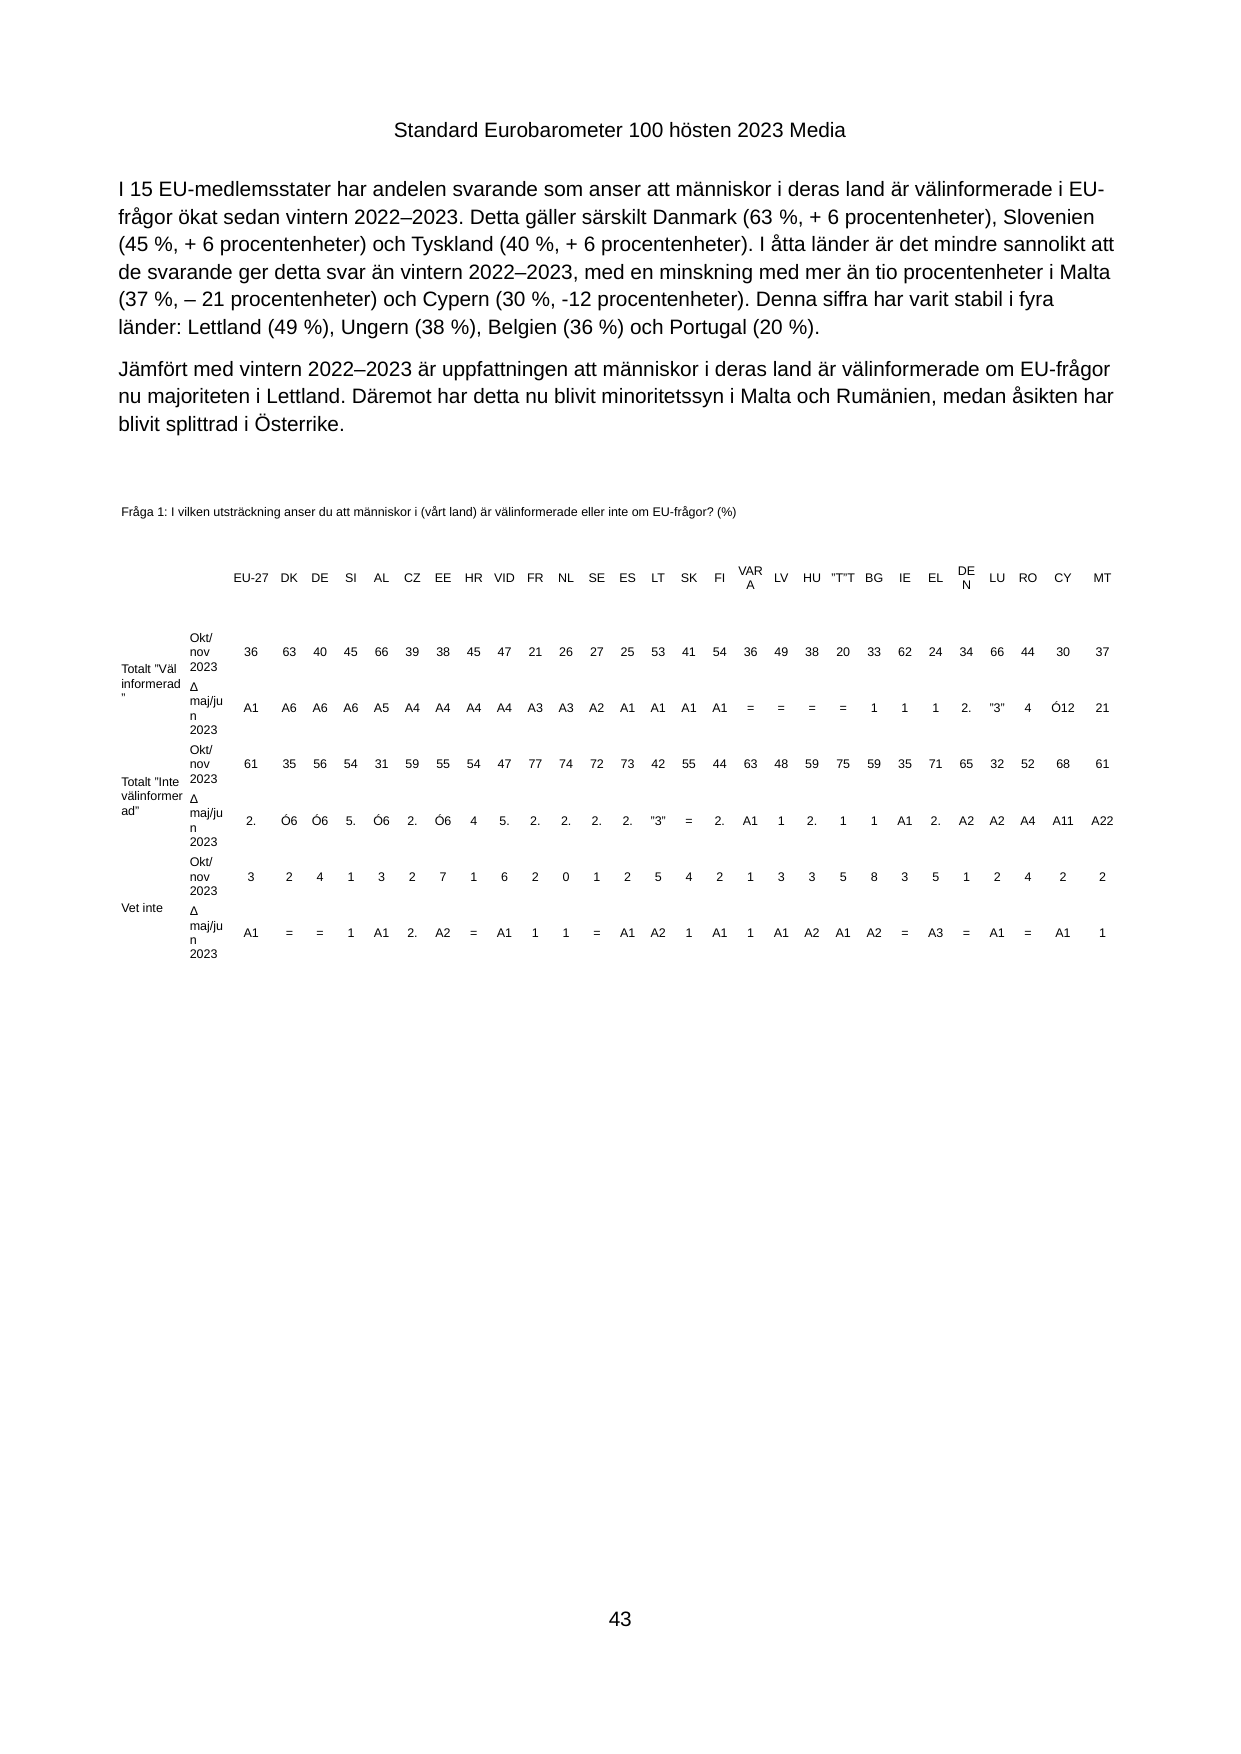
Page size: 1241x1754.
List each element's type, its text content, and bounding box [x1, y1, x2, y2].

table_cell = [305, 901, 335, 964]
table_cell DEN [951, 561, 982, 595]
table_cell Okt/nov 2023 [187, 852, 228, 901]
table_cell [920, 595, 951, 628]
table_cell 6 [489, 852, 520, 901]
table_cell 66 [366, 628, 397, 677]
table_cell А1 [612, 901, 643, 964]
table_cell 53 [643, 628, 673, 677]
table_cell А2 [643, 901, 673, 964]
table_cell А2 [581, 677, 612, 740]
table_cell 2. [397, 789, 427, 852]
table_cell 21 [1083, 677, 1122, 740]
table_cell [951, 595, 982, 628]
table_cell [118, 595, 187, 628]
table_cell = [458, 901, 489, 964]
table_cell А1 [735, 789, 766, 852]
table_cell [1043, 528, 1083, 561]
table_cell Ó6 [305, 789, 335, 852]
table_cell Ó6 [428, 789, 458, 852]
table_cell IE [889, 561, 920, 595]
table_cell [489, 595, 520, 628]
table_cell [118, 561, 187, 595]
table_cell [520, 595, 551, 628]
table_cell 0 [551, 852, 581, 901]
table_cell 48 [766, 740, 796, 789]
table_cell А6 [335, 677, 366, 740]
table_cell 1 [674, 901, 704, 964]
table_cell А3 [551, 677, 581, 740]
table_cell 3 [766, 852, 796, 901]
table_cell [581, 528, 612, 561]
table_cell 49 [766, 628, 796, 677]
table_cell FI [704, 561, 735, 595]
table_cell [920, 528, 951, 561]
table_cell [889, 595, 920, 628]
text Jämfört med vintern 2022–2023 är uppfattningen att människor i deras land är välinformerade om EU-frågor nu majoriteten i Lettland. Däremot har detta nu blivit minoritetssyn i Malta och Rumänien, medan åsikten har blivit splittrad i Österrike. [118, 357, 1122, 436]
table_cell 38 [796, 628, 827, 677]
table_cell 2. [951, 677, 982, 740]
table_cell [118, 528, 187, 561]
table_cell 5 [827, 852, 859, 901]
table_cell 2 [612, 852, 643, 901]
table_cell А1 [674, 677, 704, 740]
table_cell 1 [889, 677, 920, 740]
table_cell 54 [704, 628, 735, 677]
table_cell 25 [612, 628, 643, 677]
table_cell 3 [889, 852, 920, 901]
table_cell = [766, 677, 796, 740]
table_cell 1 [920, 677, 951, 740]
table_cell ”T”T [827, 561, 859, 595]
table_cell [397, 595, 427, 628]
table_cell [274, 595, 304, 628]
table_cell = [735, 677, 766, 740]
table_cell 47 [489, 740, 520, 789]
table_cell [428, 528, 458, 561]
table_cell [1013, 595, 1043, 628]
table_cell [228, 595, 274, 628]
table_cell 8 [859, 852, 889, 901]
table_cell 45 [335, 628, 366, 677]
table_cell SE [581, 561, 612, 595]
table_cell 1 [766, 789, 796, 852]
table_cell 1 [520, 901, 551, 964]
table_cell [335, 595, 366, 628]
table_cell EU-27 [228, 561, 274, 595]
table_cell 68 [1043, 740, 1083, 789]
table_cell А1 [612, 677, 643, 740]
table_cell [489, 528, 520, 561]
table_cell 59 [796, 740, 827, 789]
table_cell [520, 528, 551, 561]
table_cell = [581, 901, 612, 964]
table_cell 1 [581, 852, 612, 901]
table_cell 2. [228, 789, 274, 852]
table_cell 59 [859, 740, 889, 789]
table_cell 31 [366, 740, 397, 789]
table_cell [187, 528, 228, 561]
table_cell 33 [859, 628, 889, 677]
table_cell 3 [366, 852, 397, 901]
table_cell 2 [397, 852, 427, 901]
table_cell FR [520, 561, 551, 595]
table_cell 72 [581, 740, 612, 789]
table_cell LT [643, 561, 673, 595]
table_cell [643, 595, 673, 628]
table_cell [951, 528, 982, 561]
table_cell 47 [489, 628, 520, 677]
table_cell [674, 595, 704, 628]
table_cell [859, 595, 889, 628]
table_cell 66 [982, 628, 1012, 677]
table_cell Ó6 [366, 789, 397, 852]
table_cell [766, 595, 796, 628]
table_cell А3 [920, 901, 951, 964]
table_cell [187, 561, 228, 595]
table_cell [228, 528, 274, 561]
table_cell А1 [228, 677, 274, 740]
table_cell DK [274, 561, 304, 595]
table_cell А1 [982, 901, 1012, 964]
table_cell 3 [796, 852, 827, 901]
table_cell [305, 528, 335, 561]
table_cell [704, 595, 735, 628]
table_cell А1 [228, 901, 274, 964]
text I 15 EU-medlemsstater har andelen svarande som anser att människor i deras land är välinformerade i EU-frågor ökat sedan vintern 2022–2023. Detta gäller särskilt Danmark (63 %, + 6 procentenheter), Slovenien (45 %, + 6 procentenheter) och Tyskland (40 %, + 6 procentenheter). I åtta länder är det mindre sannolikt att de svarande ger detta svar än vintern 2022–2023, med en minskning med mer än tio procentenheter i Malta (37 %, – 21 procentenheter) och Cypern (30 %, -12 procentenheter). Denna siffra har varit stabil i fyra länder: Lettland (49 %), Ungern (38 %), Belgien (36 %) och Portugal (20 %). [118, 177, 1122, 338]
table_cell [187, 595, 228, 628]
table_cell [704, 528, 735, 561]
table_cell 20 [827, 628, 859, 677]
table_cell А4 [458, 677, 489, 740]
table_cell 4 [1013, 677, 1043, 740]
table_cell 1 [735, 901, 766, 964]
table_cell 4 [458, 789, 489, 852]
table_cell 1 [951, 852, 982, 901]
table_cell = [274, 901, 304, 964]
table_cell [397, 528, 427, 561]
table_cell 63 [274, 628, 304, 677]
table_cell = [827, 677, 859, 740]
table_cell А22 [1083, 789, 1122, 852]
table_header Fråga 1: I vilken utsträckning anser du att människor i (vårt land) är välinformerade eller inte om EU-frågor? (%) [118, 496, 1012, 528]
table_cell 4 [1013, 852, 1043, 901]
table_cell = [889, 901, 920, 964]
table_cell А6 [274, 677, 304, 740]
table_cell 2. [551, 789, 581, 852]
table_cell 2. [581, 789, 612, 852]
table_cell 36 [735, 628, 766, 677]
table_cell [305, 595, 335, 628]
table_cell 55 [674, 740, 704, 789]
table_cell [612, 528, 643, 561]
table_cell 1 [859, 789, 889, 852]
table_cell А1 [704, 901, 735, 964]
table_cell DE [305, 561, 335, 595]
table_cell АL [366, 561, 397, 595]
table_cell 35 [889, 740, 920, 789]
table_cell EL [920, 561, 951, 595]
table_cell VARA [735, 561, 766, 595]
table_cell 3 [228, 852, 274, 901]
table_cell [982, 595, 1012, 628]
table_cell Okt/nov 2023 [187, 628, 228, 677]
table_cell 42 [643, 740, 673, 789]
table_cell 5 [920, 852, 951, 901]
table_cell Totalt ”Väl informerad” [118, 628, 187, 740]
table_cell 1 [335, 852, 366, 901]
table_cell Δ maj/jun 2023 [187, 789, 228, 852]
table_cell 1 [827, 789, 859, 852]
table_cell [889, 528, 920, 561]
table_cell 54 [335, 740, 366, 789]
table_cell [1013, 528, 1043, 561]
table_cell 1 [735, 852, 766, 901]
table_cell А3 [520, 677, 551, 740]
table_cell А1 [889, 789, 920, 852]
table_cell VID [489, 561, 520, 595]
table_cell 54 [458, 740, 489, 789]
table_cell 2. [796, 789, 827, 852]
table_cell Totalt ”Inte välinformerad” [118, 740, 187, 852]
table_cell 73 [612, 740, 643, 789]
table_cell 1 [551, 901, 581, 964]
table_cell 56 [305, 740, 335, 789]
table_cell Ó6 [274, 789, 304, 852]
table_cell 5. [489, 789, 520, 852]
table_cell А1 [704, 677, 735, 740]
table_cell 26 [551, 628, 581, 677]
table_cell 74 [551, 740, 581, 789]
table_cell = [951, 901, 982, 964]
table_cell А4 [489, 677, 520, 740]
table_cell А2 [796, 901, 827, 964]
table_cell [551, 528, 581, 561]
table_cell А4 [428, 677, 458, 740]
table_cell 75 [827, 740, 859, 789]
table_cell 2. [612, 789, 643, 852]
table_cell [1083, 595, 1122, 628]
table_cell [428, 595, 458, 628]
table_cell SK [674, 561, 704, 595]
table_cell [643, 528, 673, 561]
table_cell [1043, 595, 1083, 628]
table_cell NL [551, 561, 581, 595]
table_cell RO [1013, 561, 1043, 595]
table_cell Δ maj/jun 2023 [187, 677, 228, 740]
table_cell LU [982, 561, 1012, 595]
table_cell ”3” [643, 789, 673, 852]
table_cell А5 [366, 677, 397, 740]
table_cell А2 [428, 901, 458, 964]
table_cell 4 [674, 852, 704, 901]
table_cell 61 [228, 740, 274, 789]
table_cell [796, 528, 827, 561]
table_cell 2 [1083, 852, 1122, 901]
table_cell [551, 595, 581, 628]
table_cell [735, 528, 766, 561]
table_cell 63 [735, 740, 766, 789]
table_cell А2 [951, 789, 982, 852]
table_cell 37 [1083, 628, 1122, 677]
table_cell 1 [859, 677, 889, 740]
table_cell 62 [889, 628, 920, 677]
table_cell 52 [1013, 740, 1043, 789]
table_cell BG [859, 561, 889, 595]
table_cell Okt/nov 2023 [187, 740, 228, 789]
table_cell SI [335, 561, 366, 595]
table_cell MT [1083, 561, 1122, 595]
table_cell CZ [397, 561, 427, 595]
table_cell [366, 595, 397, 628]
table_cell Δ maj/jun 2023 [187, 901, 228, 964]
table_cell 2. [520, 789, 551, 852]
table_cell [982, 528, 1012, 561]
table_cell 21 [520, 628, 551, 677]
table_cell 34 [951, 628, 982, 677]
table_cell 30 [1043, 628, 1083, 677]
table_cell 32 [982, 740, 1012, 789]
table_cell А6 [305, 677, 335, 740]
table_cell А4 [1013, 789, 1043, 852]
table_cell = [796, 677, 827, 740]
table_cell [827, 595, 859, 628]
table_cell 35 [274, 740, 304, 789]
table_cell А2 [859, 901, 889, 964]
table_cell [796, 595, 827, 628]
table_cell = [1013, 901, 1043, 964]
table_cell А1 [766, 901, 796, 964]
table_cell 1 [458, 852, 489, 901]
table_cell 4 [305, 852, 335, 901]
table_cell 77 [520, 740, 551, 789]
table_cell 44 [1013, 628, 1043, 677]
table_cell 1 [335, 901, 366, 964]
table_cell CY [1043, 561, 1083, 595]
table_cell 1 [1083, 901, 1122, 964]
table_cell [335, 528, 366, 561]
table_header [1013, 496, 1043, 528]
table_cell А1 [643, 677, 673, 740]
table_cell 61 [1083, 740, 1122, 789]
table_cell 38 [428, 628, 458, 677]
table_cell [612, 595, 643, 628]
table_cell 2 [982, 852, 1012, 901]
table_cell [766, 528, 796, 561]
table_cell 2 [1043, 852, 1083, 901]
table_cell [735, 595, 766, 628]
table_cell [827, 528, 859, 561]
table_cell 2. [920, 789, 951, 852]
table_cell Vet inte [118, 852, 187, 964]
table_cell [458, 595, 489, 628]
table_cell [581, 595, 612, 628]
table_cell 71 [920, 740, 951, 789]
table_cell 41 [674, 628, 704, 677]
table_cell 65 [951, 740, 982, 789]
table_cell 27 [581, 628, 612, 677]
table_cell 59 [397, 740, 427, 789]
table_cell А11 [1043, 789, 1083, 852]
table_cell [274, 528, 304, 561]
table_cell ES [612, 561, 643, 595]
table_cell LV [766, 561, 796, 595]
table_cell [366, 528, 397, 561]
table_cell HR [458, 561, 489, 595]
table_cell 2 [520, 852, 551, 901]
table_cell 36 [228, 628, 274, 677]
table_cell 39 [397, 628, 427, 677]
table_cell А1 [366, 901, 397, 964]
table_cell EE [428, 561, 458, 595]
table_cell 55 [428, 740, 458, 789]
table_cell А4 [397, 677, 427, 740]
table_cell А2 [982, 789, 1012, 852]
table_cell [859, 528, 889, 561]
table_cell Ó12 [1043, 677, 1083, 740]
table_cell 2. [704, 789, 735, 852]
table_cell А1 [1043, 901, 1083, 964]
table_cell 2 [274, 852, 304, 901]
table_cell 5 [643, 852, 673, 901]
table_cell ”3” [982, 677, 1012, 740]
table_cell HU [796, 561, 827, 595]
table_cell 40 [305, 628, 335, 677]
table_cell 5. [335, 789, 366, 852]
table_cell 2. [397, 901, 427, 964]
table_cell [674, 528, 704, 561]
table_cell = [674, 789, 704, 852]
table_cell 24 [920, 628, 951, 677]
table_cell [1083, 528, 1122, 561]
table_cell 45 [458, 628, 489, 677]
table_cell 44 [704, 740, 735, 789]
table_header [1083, 496, 1122, 528]
table_cell А1 [489, 901, 520, 964]
table_header [1043, 496, 1083, 528]
table_cell А1 [827, 901, 859, 964]
table_cell 7 [428, 852, 458, 901]
table_cell [458, 528, 489, 561]
table_cell 2 [704, 852, 735, 901]
